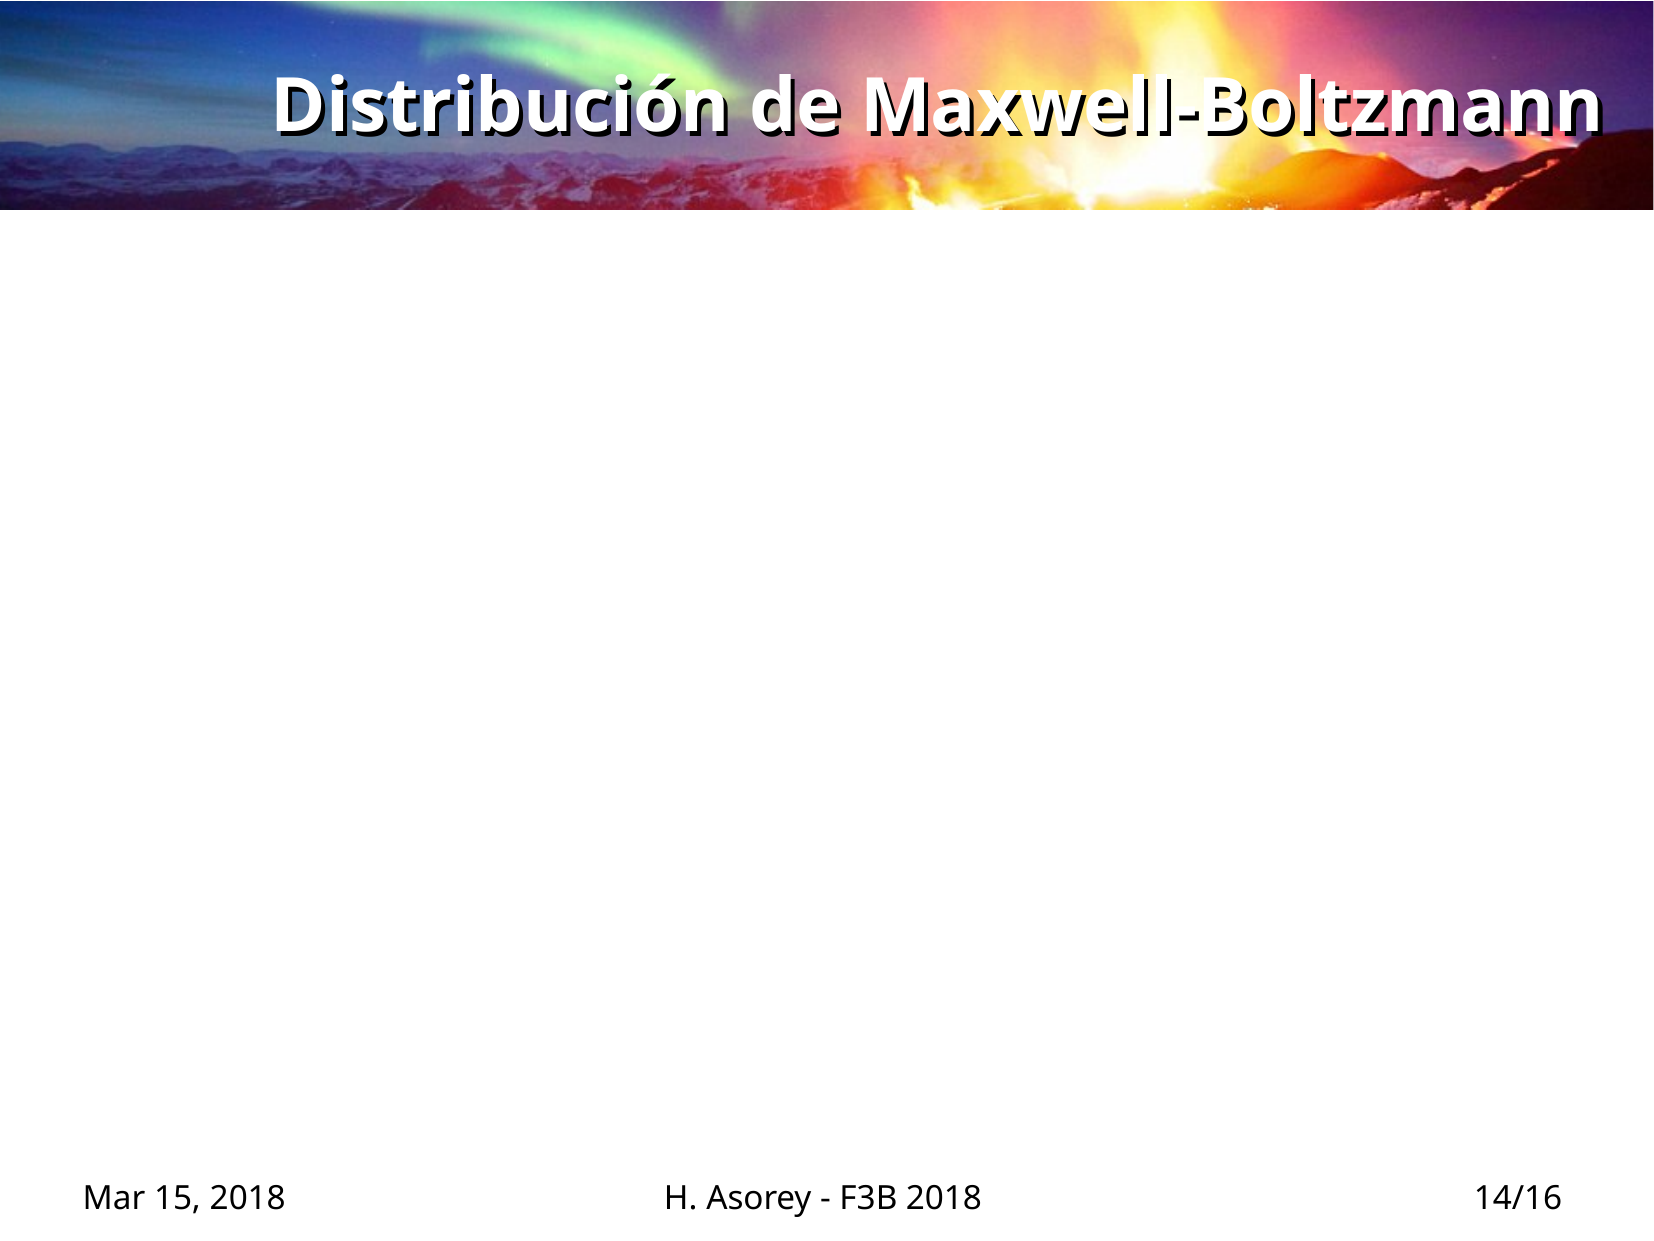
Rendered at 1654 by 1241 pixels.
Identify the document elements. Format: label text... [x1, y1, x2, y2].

title Distribución de Maxwell-Boltzmann [45, 15, 1606, 191]
picture [0, 1, 1654, 210]
